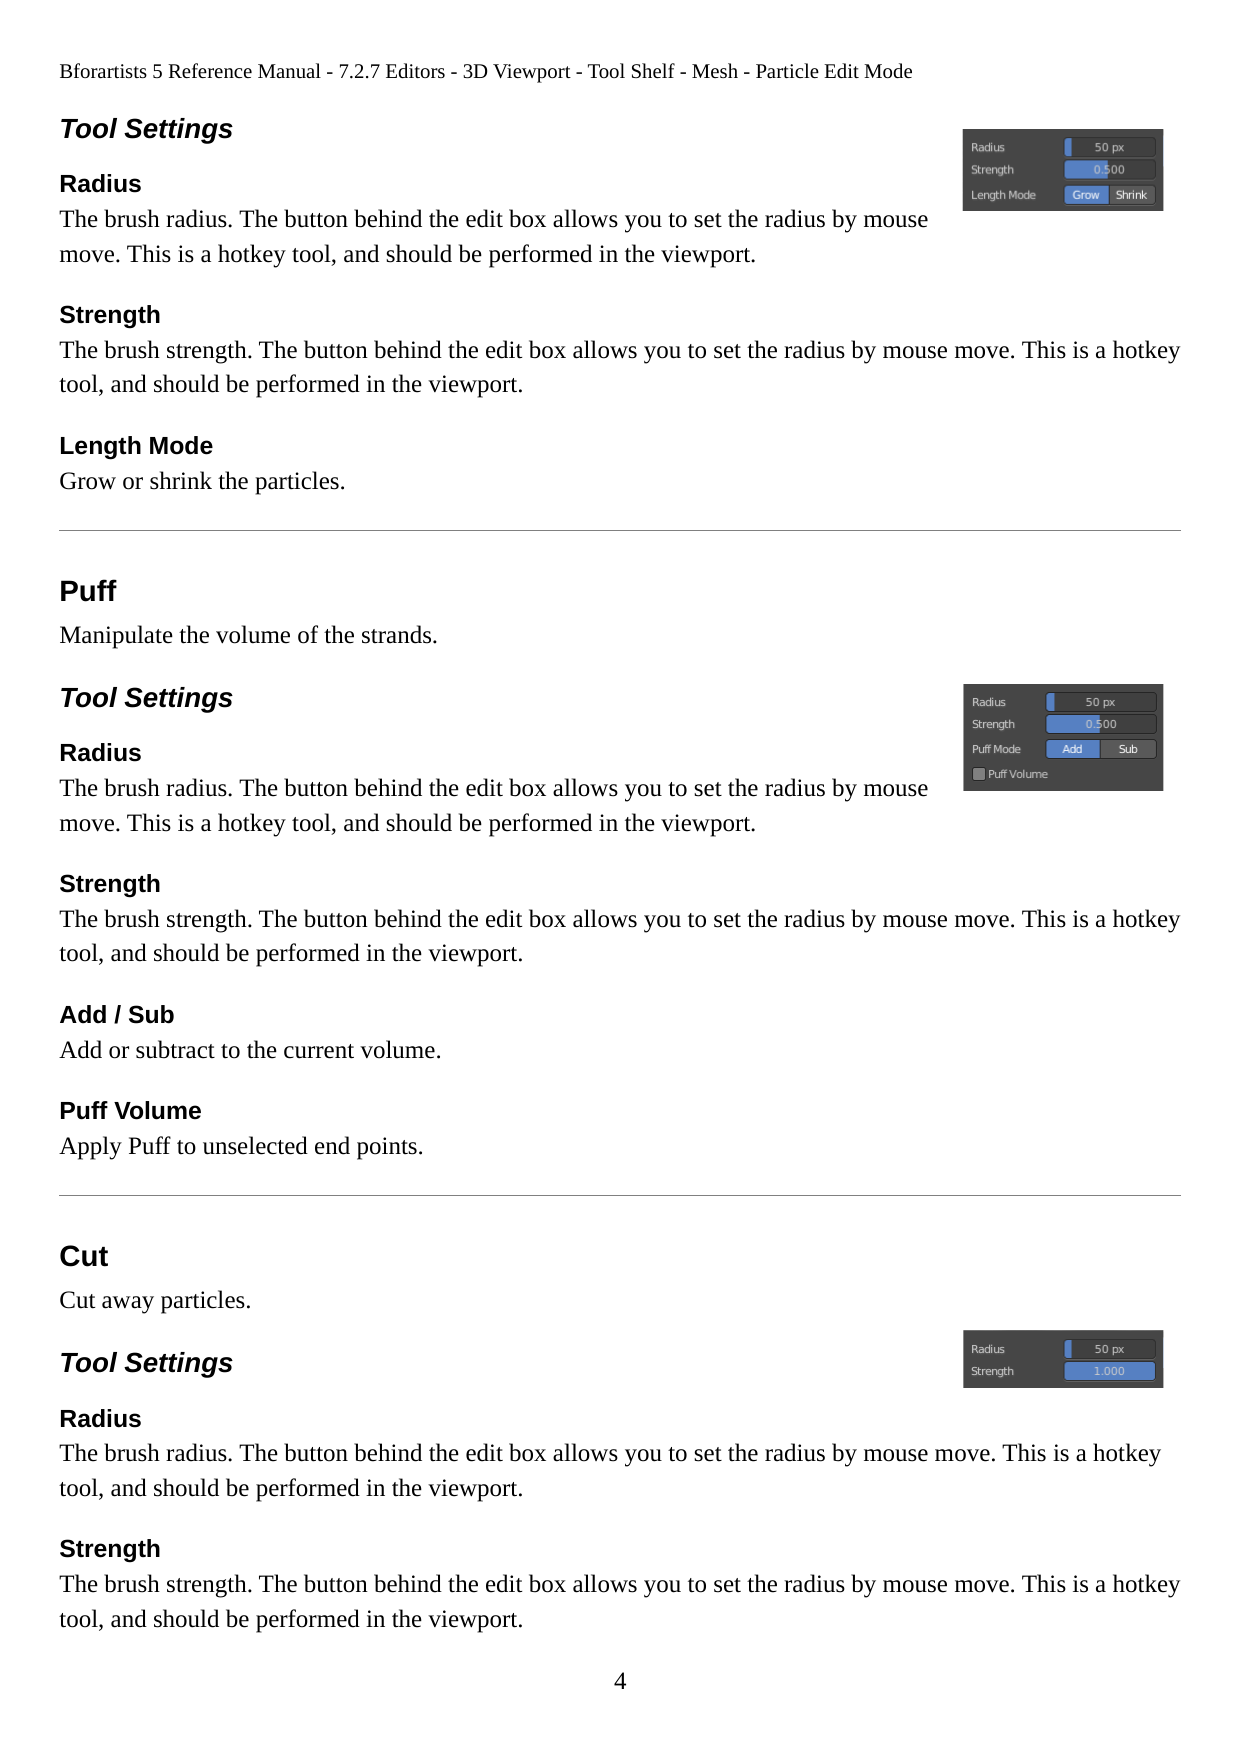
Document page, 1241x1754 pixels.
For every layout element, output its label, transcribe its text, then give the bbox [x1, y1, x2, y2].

text The brush strength. The button behind the edit box allows you to set the radius by mouse move. This is a hotkey tool, and should be performed in the viewport. [59, 904, 1181, 967]
text Add or subtract to the current volume. [59, 1035, 1181, 1064]
text The brush radius. The button behind the edit box allows you to set the radius by mouse move. This is a hotkey tool, and should be performed in the viewport. [59, 773, 1181, 836]
text Apply Puff to unselected end points. [59, 1131, 1181, 1160]
picture [962, 129, 1164, 211]
subtitle [1164, 1347, 1181, 1379]
subtitle Tool Settings [59, 113, 1181, 144]
subtitle Length Mode [59, 431, 1181, 460]
subtitle [1164, 738, 1181, 767]
subtitle [1164, 169, 1181, 198]
subtitle Tool Settings [59, 682, 1181, 713]
text The brush strength. The button behind the edit box allows you to set the radius by mouse move. This is a hotkey tool, and should be performed in the viewport. [59, 335, 1181, 398]
subtitle Add / Sub [59, 1000, 1181, 1029]
subtitle Strength [59, 300, 1181, 329]
subtitle Strength [59, 869, 1181, 898]
subtitle Radius [59, 738, 963, 767]
text The brush strength. The button behind the edit box allows you to set the radius by mouse move. This is a hotkey tool, and should be performed in the viewport. [59, 1569, 1181, 1633]
text The brush radius. The button behind the edit box allows you to set the radius by mouse move. This is a hotkey tool, and should be performed in the viewport. [59, 204, 1181, 267]
subtitle Puff Volume [59, 1096, 1181, 1125]
text Grow or shrink the particles. [59, 466, 1181, 495]
text The brush radius. The button behind the edit box allows you to set the radius by mouse move. This is a hotkey tool, and should be performed in the viewport. [59, 1438, 1181, 1502]
picture [963, 684, 1164, 791]
text Cut away particles. [59, 1285, 1181, 1314]
subtitle Puff [59, 574, 1181, 607]
text Manipulate the volume of the strands. [59, 620, 1181, 649]
subtitle Radius [59, 1404, 1181, 1432]
subtitle Cut [59, 1239, 1181, 1273]
subtitle Tool Settings [59, 1347, 963, 1379]
subtitle Strength [59, 1534, 1181, 1563]
picture [963, 1330, 1164, 1388]
subtitle Radius [59, 169, 962, 198]
